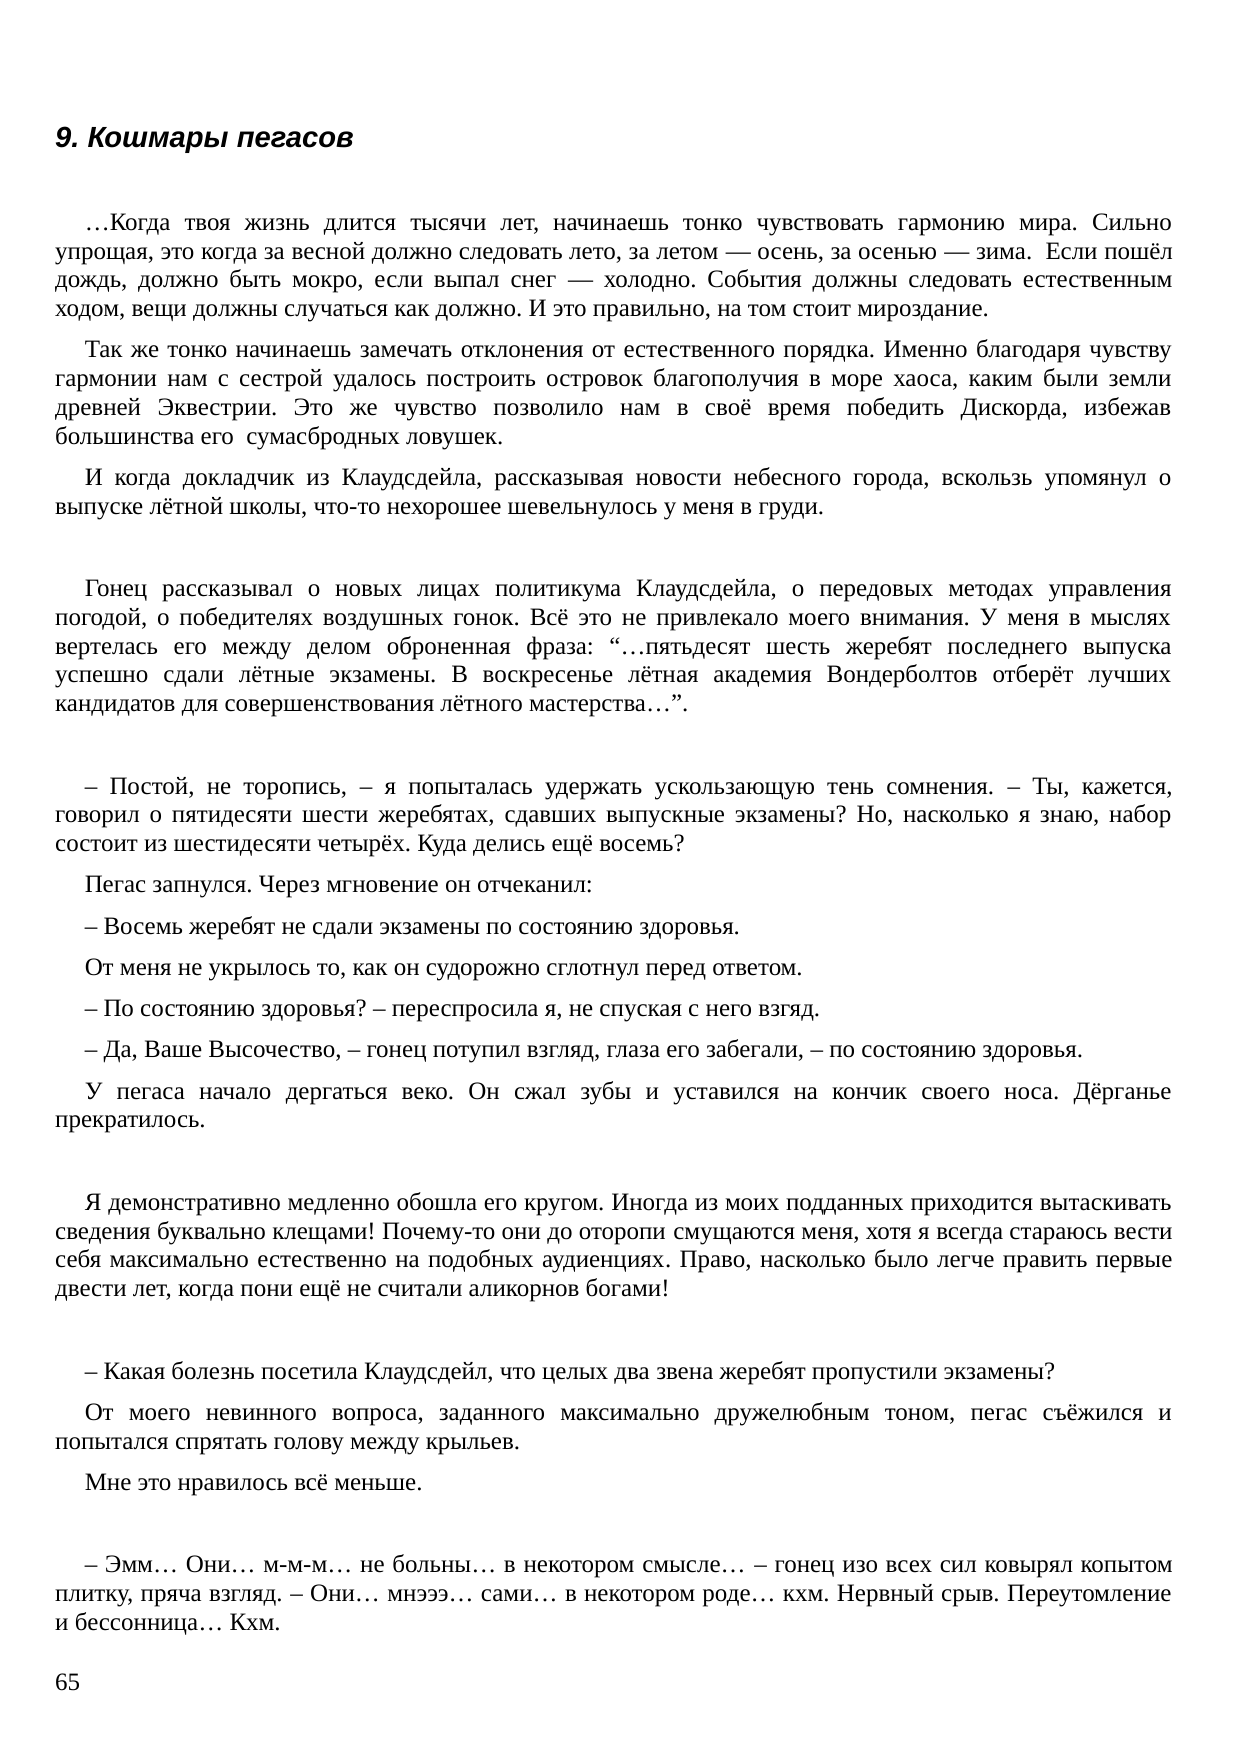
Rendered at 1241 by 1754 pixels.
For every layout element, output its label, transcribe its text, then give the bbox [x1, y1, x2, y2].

text Пегас запнулся. Через мгновение он отчеканил: [55, 869, 1173, 898]
text От моего невинного вопроса, заданного максимально дружелюбным тоном, пегас съёжился и попытался спрятать голову между крыльев. [55, 1397, 1173, 1454]
text – Да, Ваше Высочество, – гонец потупил взгляд, глаза его забегали, – по состоянию здоровья. [55, 1034, 1173, 1063]
subtitle 9. Кошмары пегасов [55, 120, 1173, 153]
text – По состоянию здоровья? – переспросила я, не спуская с него взгяд. [55, 993, 1173, 1022]
text У пегаса начало дергаться веко. Он сжал зубы и уставился на кончик своего носа. Дёрганье прекратилось. [55, 1076, 1173, 1133]
text Мне это нравилось всё меньше. [55, 1467, 1173, 1496]
text …Когда твоя жизнь длится тысячи лет, начинаешь тонко чувствовать гармонию мира. Сильно упрощая, это когда за весной должно следовать лето, за летом — осень, за осенью — зима. Если пошёл дождь, должно быть мокро, если выпал снег — холодно. События должны следовать естественным ходом, вещи должны случаться как должно. И это правильно, на том стоит мироздание. [55, 207, 1173, 322]
text – Постой, не торопись, – я попыталась удержать ускользающую тень сомнения. – Ты, кажется, говорил о пятидесяти шести жеребятах, сдавших выпускные экзамены? Но, насколько я знаю, набор состоит из шестидесяти четырёх. Куда делись ещё восемь? [55, 771, 1173, 857]
text И когда докладчик из Клаудсдейла, рассказывая новости небесного города, вскользь упомянул о выпуске лётной школы, что-то нехорошее шевельнулось у меня в груди. [55, 462, 1173, 519]
text – Эмм… Они… м-м-м… не больны… в некотором смысле… – гонец изо всех сил ковырял копытом плитку, пряча взгляд. – Они… мнэээ… сами… в некотором роде… кхм. Нервный срыв. Переутомление и бессонница… Кхм. [55, 1549, 1173, 1636]
text От меня не укрылось то, как он судорожно сглотнул перед ответом. [55, 952, 1173, 981]
text Я демонстративно медленно обошла его кругом. Иногда из моих подданных приходится вытаскивать сведения буквально клещами! Почему-то они до оторопи смущаются меня, хотя я всегда стараюсь вести себя максимально естественно на подобных аудиенциях. Право, насколько было легче править первые двести лет, когда пони ещё не считали аликорнов богами! [55, 1187, 1173, 1302]
text – Какая болезнь посетила Клаудсдейл, что целых два звена жеребят пропустили экзамены? [55, 1356, 1173, 1384]
text Так же тонко начинаешь замечать отклонения от естественного порядка. Именно благодаря чувству гармонии нам с сестрой удалось построить островок благополучия в море хаоса, каким были земли древней Эквестрии. Это же чувство позволило нам в своё время победить Дискорда, избежав большинства его сумасбродных ловушек. [55, 334, 1173, 449]
text Гонец рассказывал о новых лицах политикума Клаудсдейла, о передовых методах управления погодой, о победителях воздушных гонок. Всё это не привлекало моего внимания. У меня в мыслях вертелась его между делом оброненная фраза: “…пятьдесят шесть жеребят последнего выпуска успешно сдали лётные экзамены. В воскресенье лётная академия Вондерболтов отберёт лучших кандидатов для совершенствования лётного мастерства…”. [55, 573, 1173, 717]
text – Восемь жеребят не сдали экзамены по состоянию здоровья. [55, 911, 1173, 939]
